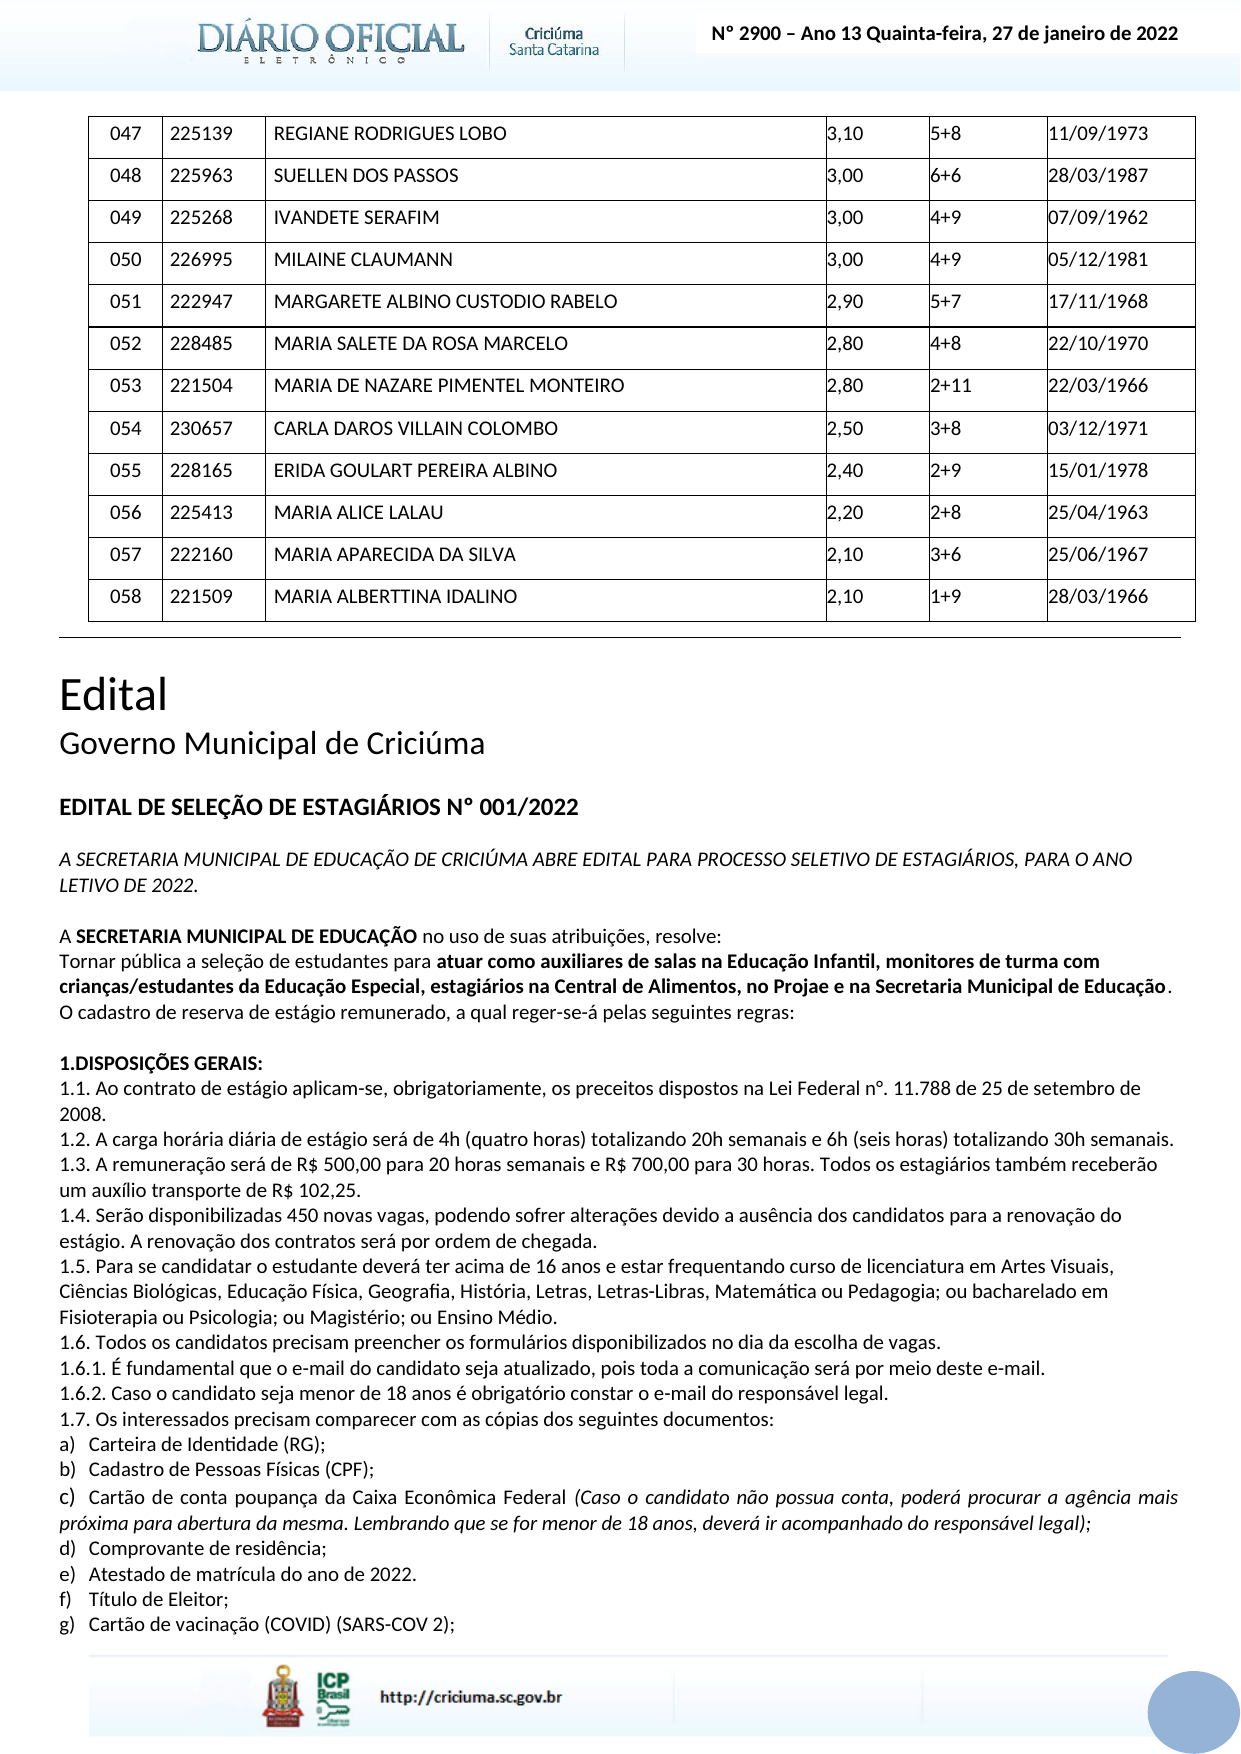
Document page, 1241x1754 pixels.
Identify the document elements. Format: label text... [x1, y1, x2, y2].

table_cell 2,10 [827, 580, 929, 621]
table_cell 15/01/1978 [1048, 454, 1195, 495]
list Título de Eleitor; [59, 1586, 1181, 1612]
table_cell SUELLEN DOS PASSOS [266, 159, 826, 200]
table_cell 03/12/1971 [1048, 412, 1195, 453]
list Atestado de matrícula do ano de 2022. [59, 1561, 1181, 1586]
text 1.DISPOSIÇÕES GERAIS: [59, 1050, 1181, 1075]
table_cell 225139 [163, 117, 265, 158]
table_cell 07/09/1962 [1048, 201, 1195, 242]
table_cell 22/10/1970 [1048, 328, 1195, 368]
table_cell CARLA DAROS VILLAIN COLOMBO [266, 412, 826, 453]
table_cell 222160 [163, 538, 265, 579]
table_cell 221504 [163, 370, 265, 411]
table_cell 11/09/1973 [1048, 117, 1195, 158]
table_cell 049 [89, 201, 162, 242]
text 1.5. Para se candidatar o estudante deverá ter acima de 16 anos e estar frequentando curso de licenciatura em Artes Visuais, Ciências Biológicas, Educação Física, Geografia, História, Letras, Letras-Libras, Matemática ou Pedagogia; ou bacharelado em Fisioterapia ou Psicologia; ou Magistério; ou Ensino Médio. [59, 1253, 1181, 1329]
table_cell 047 [89, 117, 162, 158]
table_cell 222947 [163, 285, 265, 326]
table_cell 052 [89, 328, 162, 368]
table_cell 225413 [163, 496, 265, 537]
table_cell 2,20 [827, 496, 929, 537]
table_cell 221509 [163, 580, 265, 621]
table_cell 4+9 [930, 201, 1047, 242]
list Cadastro de Pessoas Físicas (CPF); [59, 1457, 1181, 1482]
table_cell 055 [89, 454, 162, 495]
table_cell 5+7 [930, 285, 1047, 326]
table_cell 2,80 [827, 328, 929, 368]
table_cell 4+8 [930, 328, 1047, 368]
table_cell 28/03/1966 [1048, 580, 1195, 621]
table_cell 225963 [163, 159, 265, 200]
text 1.1. Ao contrato de estágio aplicam-se, obrigatoriamente, os preceitos dispostos na Lei Federal n°. 11.788 de 25 de setembro de 2008. [59, 1075, 1181, 1126]
text O cadastro de reserva de estágio remunerado, a qual reger-se-á pelas seguintes regras: [59, 999, 1181, 1024]
table_cell 3,00 [827, 243, 929, 284]
text 1.6.2. Caso o candidato seja menor de 18 anos é obrigatório constar o e-mail do responsável legal. [59, 1380, 1181, 1406]
table_cell 3,00 [827, 159, 929, 200]
list Carteira de Identidade (RG); [59, 1431, 1181, 1457]
table_cell 058 [89, 580, 162, 621]
table_cell 226995 [163, 243, 265, 284]
table_cell 051 [89, 285, 162, 326]
text 1.7. Os interessados precisam comparecer com as cópias dos seguintes documentos: [59, 1406, 1181, 1431]
table_cell 2+8 [930, 496, 1047, 537]
table_cell 25/04/1963 [1048, 496, 1195, 537]
text A SECRETARIA MUNICIPAL DE EDUCAÇÃO DE CRICIÚMA ABRE EDITAL PARA PROCESSO SELETIVO DE ESTAGIÁRIOS, PARA O ANO LETIVO DE 2022. [59, 847, 1181, 897]
text 1.6.1. É fundamental que o e-mail do candidato seja atualizado, pois toda a comunicação será por meio deste e-mail. [59, 1355, 1181, 1380]
table_cell 5+8 [930, 117, 1047, 158]
list Cartão de vacinação (COVID) (SARS-COV 2); [59, 1612, 1181, 1637]
text Edital [59, 663, 1181, 722]
table_cell 053 [89, 370, 162, 411]
table_cell 25/06/1967 [1048, 538, 1195, 579]
table_cell 054 [89, 412, 162, 453]
table_cell MARIA SALETE DA ROSA MARCELO [266, 328, 826, 368]
table_cell 050 [89, 243, 162, 284]
table_cell 225268 [163, 201, 265, 242]
text Tornar pública a seleção de estudantes para atuar como auxiliares de salas na Educação Infantil, monitores de turma com crianças/estudantes da Educação Especial, estagiários na Central de Alimentos, no Projae e na Secretaria Municipal de Educação. [59, 948, 1181, 999]
table_cell 2,50 [827, 412, 929, 453]
text 1.6. Todos os candidatos precisam preencher os formulários disponibilizados no dia da escolha de vagas. [59, 1329, 1181, 1355]
text 1.3. A remuneração será de R$ 500,00 para 20 horas semanais e R$ 700,00 para 30 horas. Todos os estagiários também receberão um auxílio transporte de R$ 102,25. [59, 1152, 1181, 1202]
text 1.4. Serão disponibilizadas 450 novas vagas, podendo sofrer alterações devido a ausência dos candidatos para a renovação do estágio. A renovação dos contratos será por ordem de chegada. [59, 1202, 1181, 1253]
table_cell 17/11/1968 [1048, 285, 1195, 326]
table_cell MARIA ALICE LALAU [266, 496, 826, 537]
list Comprovante de residência; [59, 1535, 1181, 1561]
table_cell 3,10 [827, 117, 929, 158]
table_cell 6+6 [930, 159, 1047, 200]
table_cell 4+9 [930, 243, 1047, 284]
table_cell MARIA ALBERTTINA IDALINO [266, 580, 826, 621]
table_cell 228165 [163, 454, 265, 495]
table_cell 048 [89, 159, 162, 200]
table_cell 22/03/1966 [1048, 370, 1195, 411]
table_cell 1+9 [930, 580, 1047, 621]
table_cell 2,40 [827, 454, 929, 495]
table_cell MARIA APARECIDA DA SILVA [266, 538, 826, 579]
table_cell 3,00 [827, 201, 929, 242]
table_cell 05/12/1981 [1048, 243, 1195, 284]
table_cell 2+11 [930, 370, 1047, 411]
table_cell MILAINE CLAUMANN [266, 243, 826, 284]
table_cell ERIDA GOULART PEREIRA ALBINO [266, 454, 826, 495]
table_cell 3+8 [930, 412, 1047, 453]
list Cartão de conta poupança da Caixa Econômica Federal (Caso o candidato não possua conta, poderá procurar a agência mais próxima para abertura da mesma. Lembrando que se for menor de 18 anos, deverá ir acompanhado do responsável legal); [59, 1482, 1181, 1535]
table_cell 3+6 [930, 538, 1047, 579]
table_cell REGIANE RODRIGUES LOBO [266, 117, 826, 158]
table_cell 2+9 [930, 454, 1047, 495]
text Governo Municipal de Criciúma [59, 722, 1181, 763]
table_cell 28/03/1987 [1048, 159, 1195, 200]
table_cell 2,80 [827, 370, 929, 411]
table_cell 228485 [163, 328, 265, 368]
text EDITAL DE SELEÇÃO DE ESTAGIÁRIOS Nº 001/2022 [59, 791, 1181, 821]
table_cell IVANDETE SERAFIM [266, 201, 826, 242]
table_cell 057 [89, 538, 162, 579]
table_cell 056 [89, 496, 162, 537]
table_cell MARIA DE NAZARE PIMENTEL MONTEIRO [266, 370, 826, 411]
table_cell 2,90 [827, 285, 929, 326]
table_cell MARGARETE ALBINO CUSTODIO RABELO [266, 285, 826, 326]
table_cell 2,10 [827, 538, 929, 579]
text A SECRETARIA MUNICIPAL DE EDUCAÇÃO no uso de suas atribuições, resolve: [59, 923, 1181, 948]
text 1.2. A carga horária diária de estágio será de 4h (quatro horas) totalizando 20h semanais e 6h (seis horas) totalizando 30h semanais. [59, 1126, 1181, 1152]
table_cell 230657 [163, 412, 265, 453]
